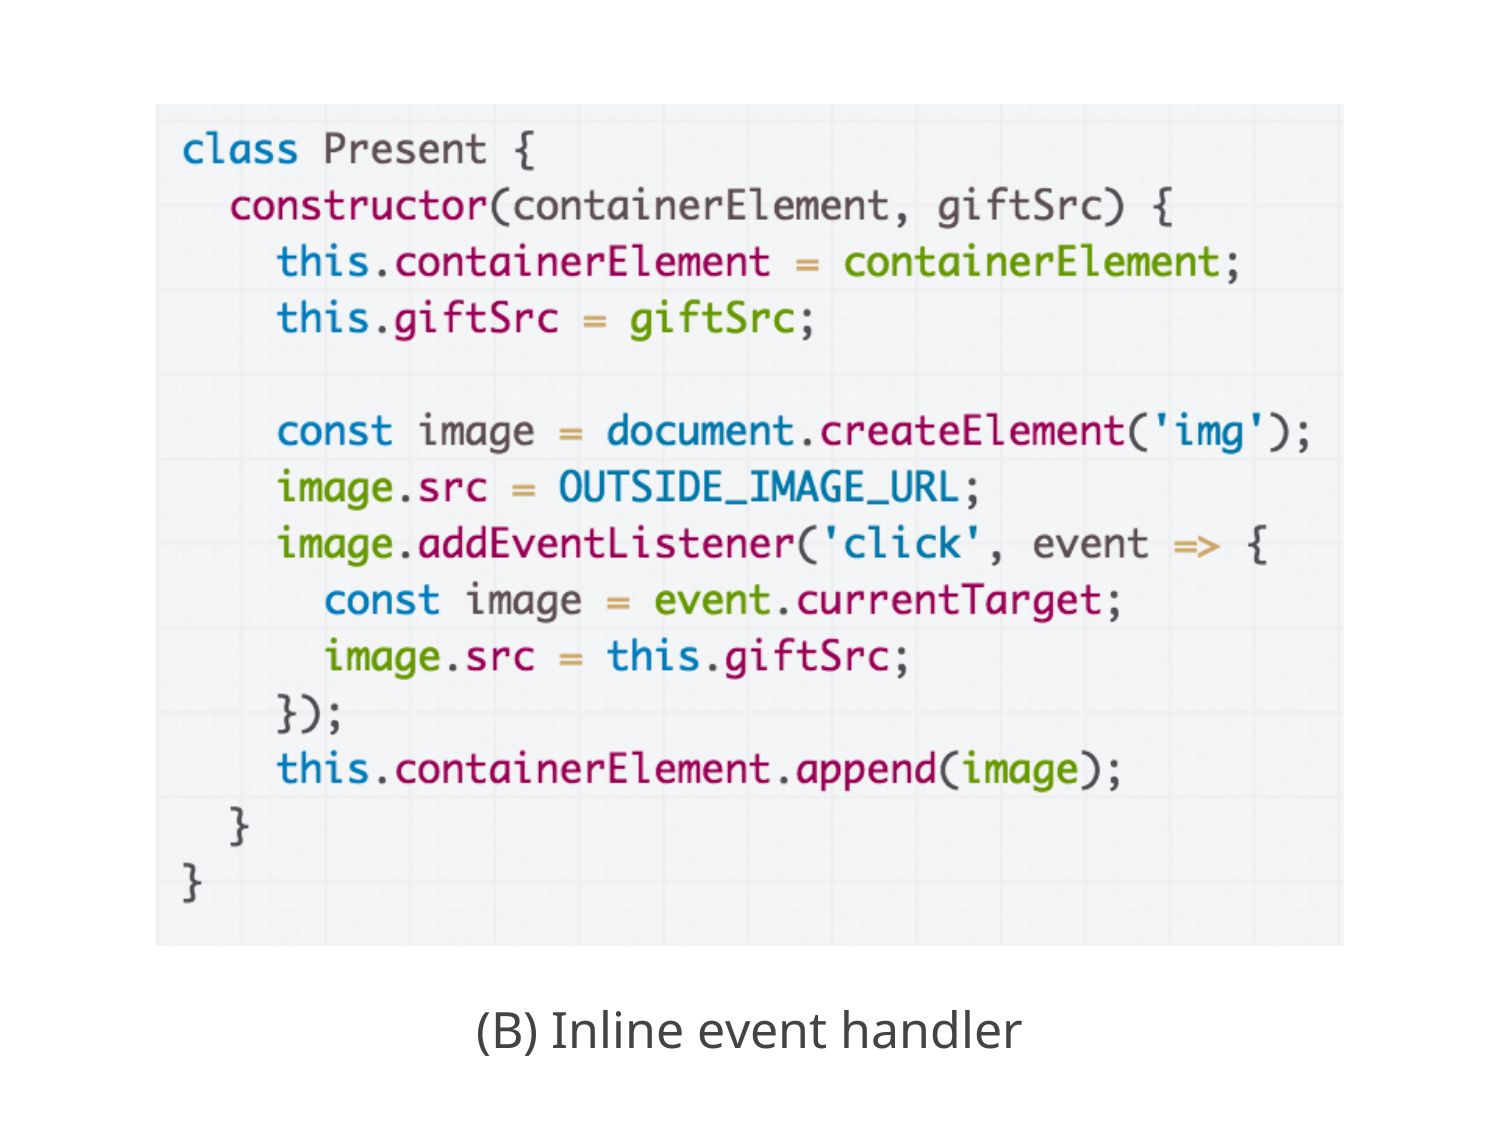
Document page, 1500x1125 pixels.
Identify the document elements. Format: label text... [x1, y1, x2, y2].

list (B) Inline event handler [128, 974, 1372, 1083]
picture [156, 104, 1344, 946]
